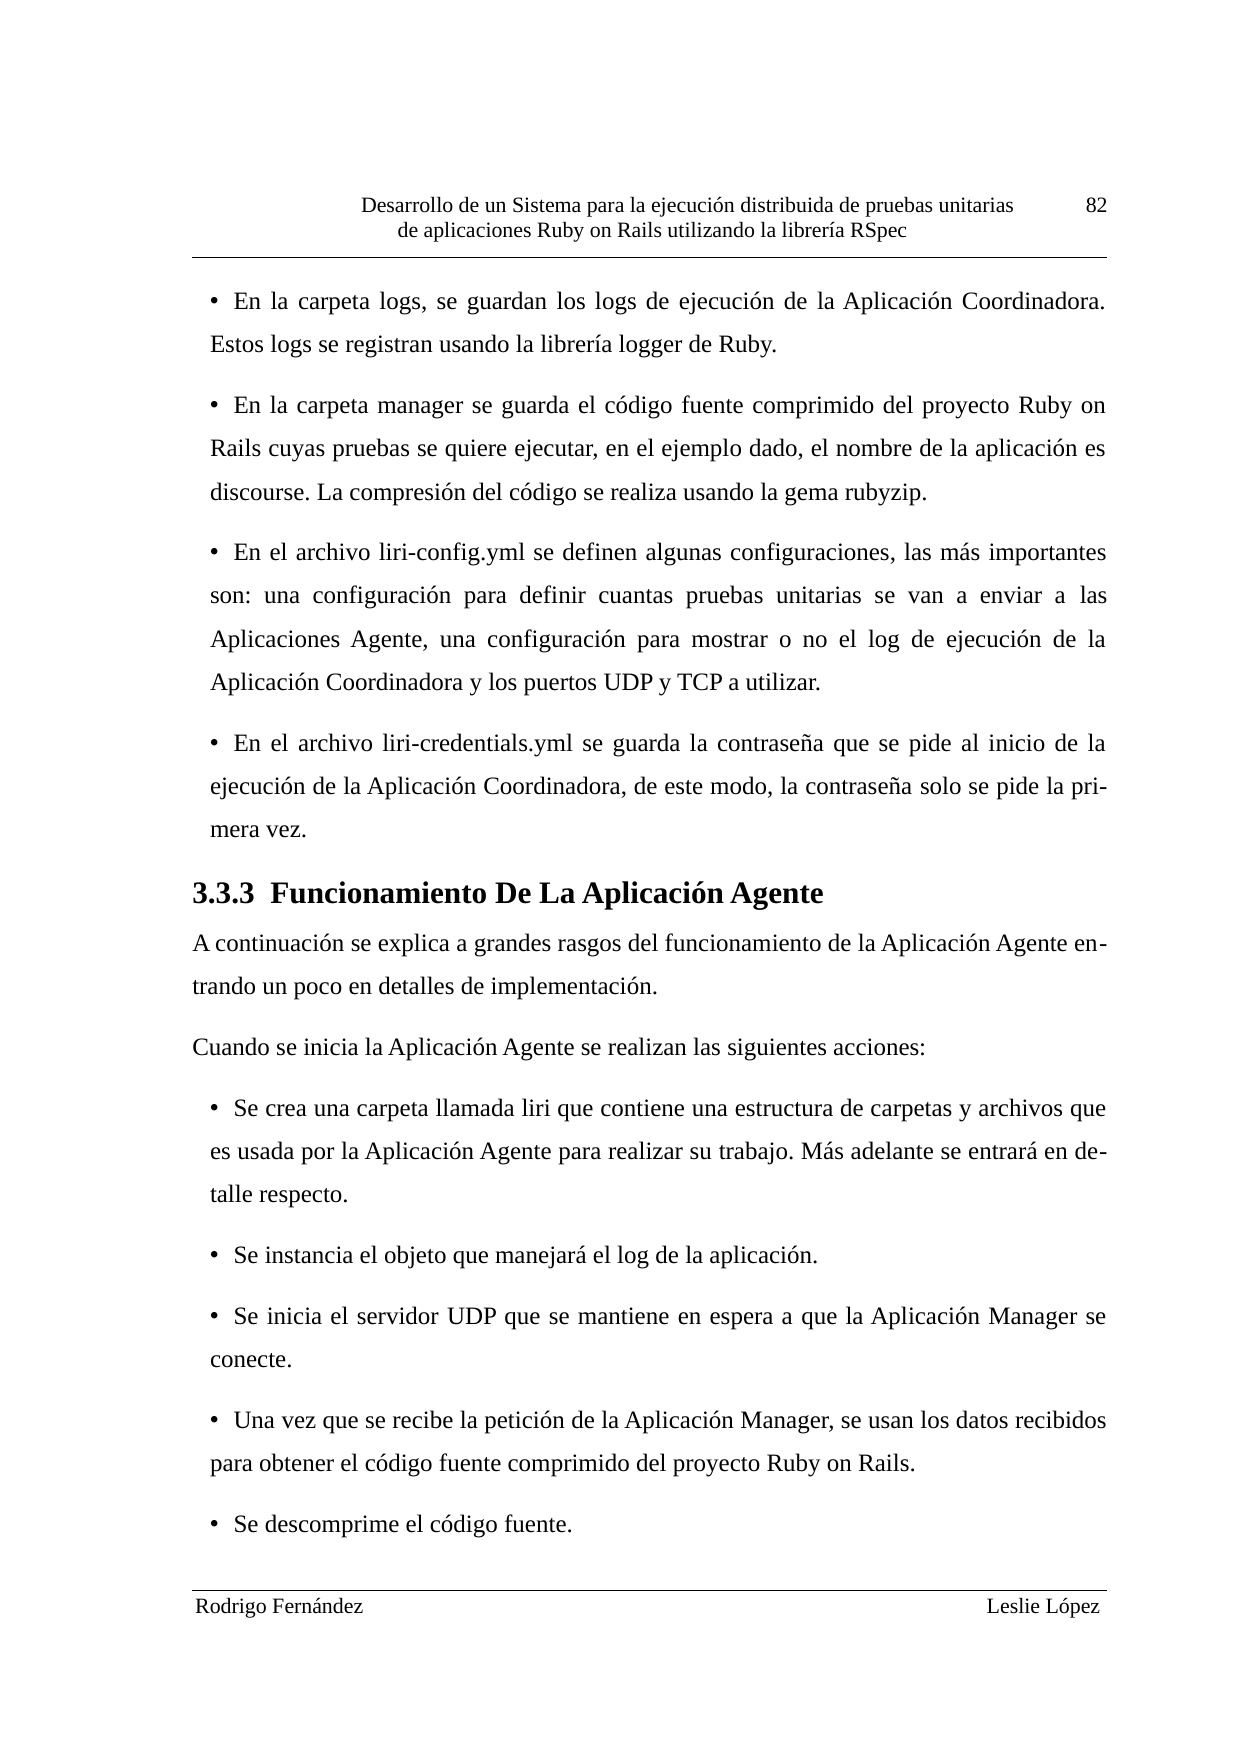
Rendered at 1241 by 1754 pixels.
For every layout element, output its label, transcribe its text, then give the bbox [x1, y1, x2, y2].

list Se inicia el servidor UDP que se mantiene en espera a que la Aplicación Manager se conecte. [210, 1301, 1107, 1373]
list Una vez que se recibe la petición de la Aplicación Manager, se usan los datos recibidos para obtener el código fuente comprimido del proyecto Ruby on Rails. [210, 1405, 1107, 1477]
list Se descomprime el código fuente. [210, 1509, 1107, 1538]
list Se crea una carpeta llamada liri que contiene una estructura de carpetas y archivos que es usada por la Aplicación Agente para realizar su trabajo. Más adelante se entrará en de­talle respecto. [210, 1093, 1107, 1208]
list En la carpeta logs, se guardan los logs de ejecución de la Aplicación Coordinadora. Estos logs se registran usando la librería logger de Ruby. [210, 286, 1107, 358]
text A continuación se explica a grandes rasgos del funcionamiento de la Aplicación Agente en­trando un poco en detalles de implementación. [192, 928, 1107, 1000]
list En el archivo liri-config.yml se definen algunas configuraciones, las más importantes son: una configuración para definir cuantas pruebas unitarias se van a enviar a las Aplicaciones Agente, una configuración para mostrar o no el log de ejecución de la Aplicación Coordinadora y los puertos UDP y TCP a utilizar. [210, 537, 1107, 696]
text Cuando se inicia la Aplicación Agente se realizan las siguientes acciones: [192, 1032, 1107, 1061]
list En la carpeta manager se guarda el código fuente comprimido del proyecto Ruby on Rails cuyas pruebas se quiere ejecutar, en el ejemplo dado, el nombre de la aplicación es discourse. La compresión del código se realiza usando la gema rubyzip. [210, 390, 1107, 505]
list En el archivo liri-credentials.yml se guarda la contraseña que se pide al inicio de la ejecución de la Aplicación Coordinadora, de este modo, la contraseña solo se pide la pri­mera vez. [210, 728, 1107, 843]
list Se instancia el objeto que manejará el log de la aplicación. [210, 1240, 1107, 1269]
subtitle Funcionamiento de la Aplicación Agente [192, 875, 1107, 911]
